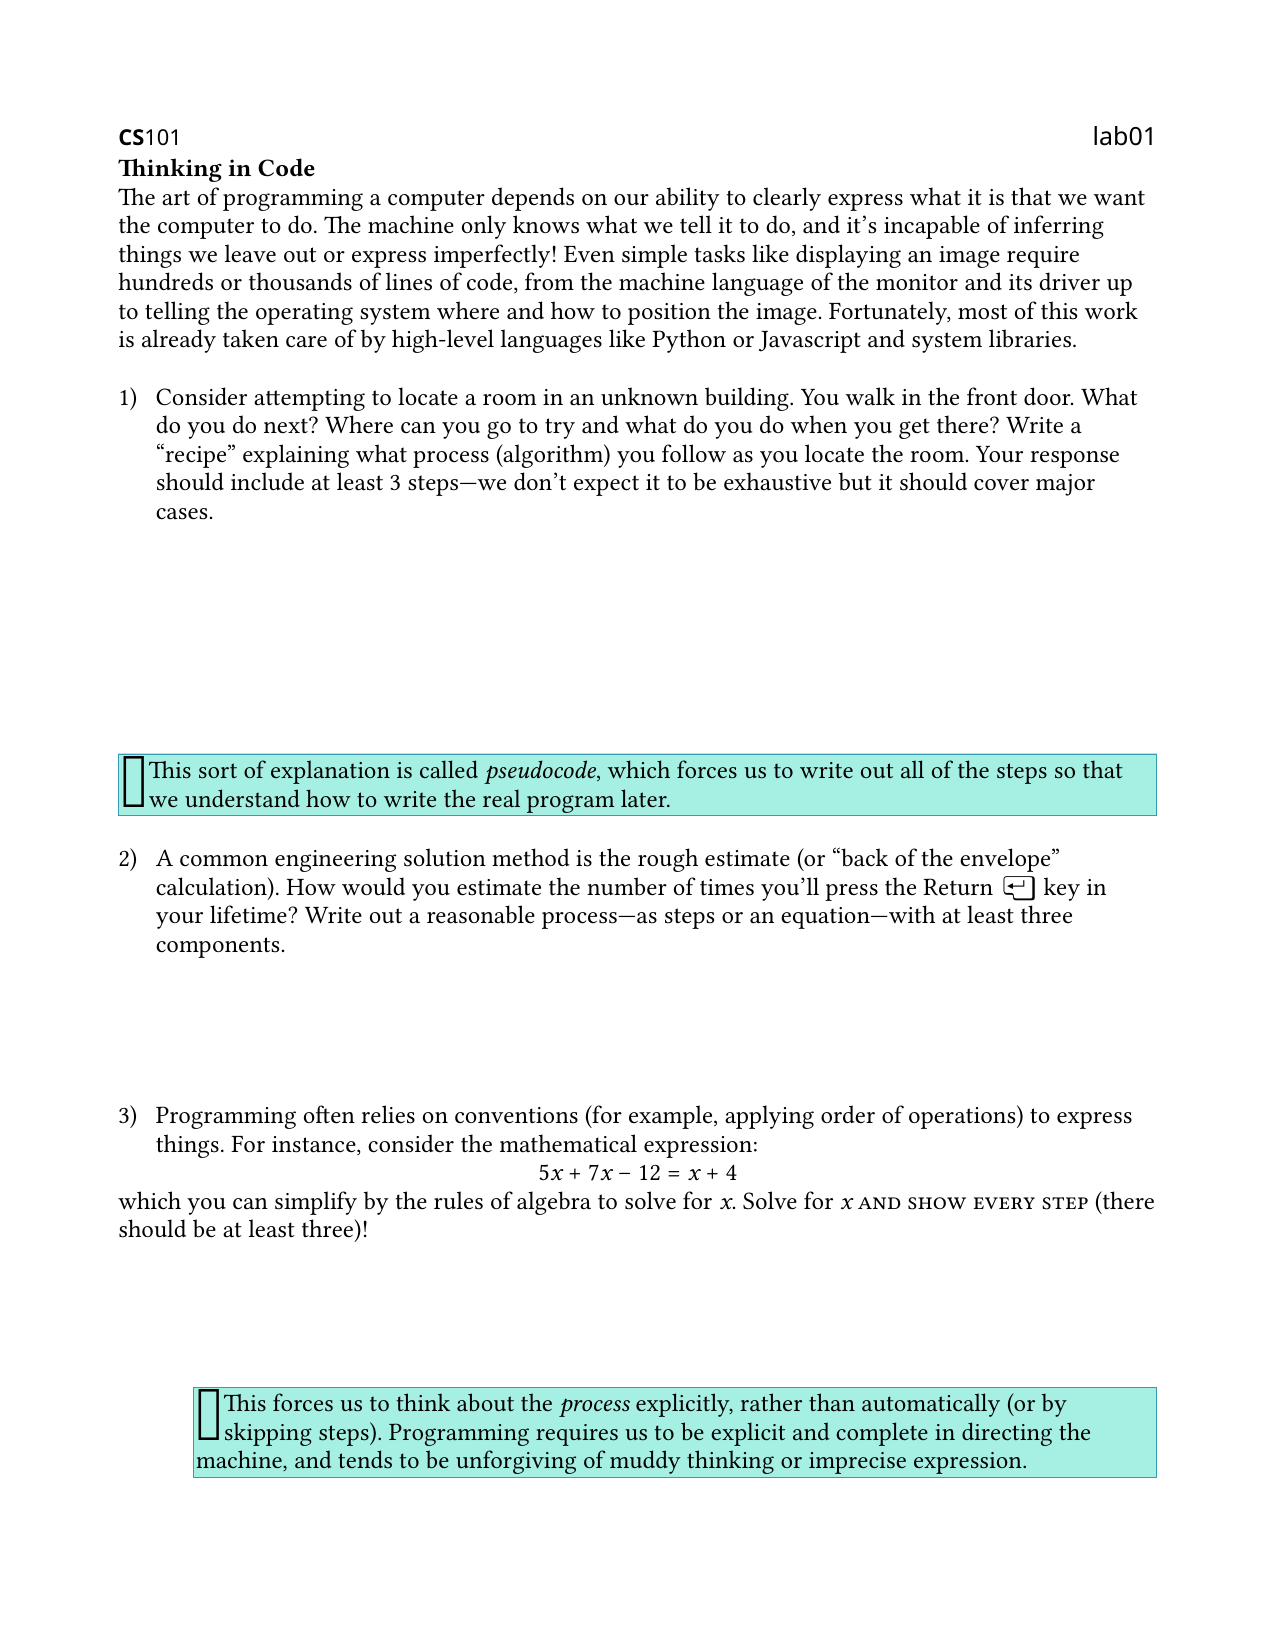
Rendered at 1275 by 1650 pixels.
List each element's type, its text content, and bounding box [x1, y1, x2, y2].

text Thinking in Code [118, 154, 1157, 183]
list Consider attempting to locate a room in an unknown building. You walk in the front door. What do you do next? Where can you go to try and what do you do when you get there? Write a “recipe” explaining what process (algorithm) you follow as you locate the room. Your response should include at least 3 steps—we don’t expect it to be exhaustive but it should cover major cases. [118, 382, 1157, 525]
text The art of programming a computer depends on our ability to clearly express what it is that we want the computer to do. The machine only knows what we tell it to do, and it’s incapable of inferring things we leave out or express imperfectly! Even simple tasks like displaying an image require hundreds or thousands of lines of code, from the machine language of the monitor and its driver up to telling the operating system where and how to position the image. Fortunately, most of this work is already taken care of by high-level languages like Python or Javascript and system libraries. [118, 183, 1157, 354]
text 5x + 7x – 12 = x + 4 [118, 1158, 1157, 1187]
list Programming often relies on conventions (for example, applying order of operations) to express things. For instance, consider the mathematical expression: [118, 1101, 1157, 1158]
list A common engineering solution method is the rough estimate (or “back of the envelope” calculation). How would you estimate the number of times you’ll press the Return Enter key in your lifetime? Write out a reasonable process—as steps or an equation—with at least three components. [118, 844, 1157, 958]
text which you can simplify by the rules of algebra to solve for x. Solve for x     (there should be at least three)! [118, 1187, 1157, 1244]
text This forces us to think about the process explicitly, rather than automatically (or by skipping steps). Programming requires us to be explicit and complete in directing the machine, and tends to be unforgiving of muddy thinking or imprecise expression. [194, 1388, 1156, 1477]
text This sort of explanation is called pseudocode, which forces us to write out all of the steps so that we understand how to write the real program later. [119, 755, 1156, 815]
